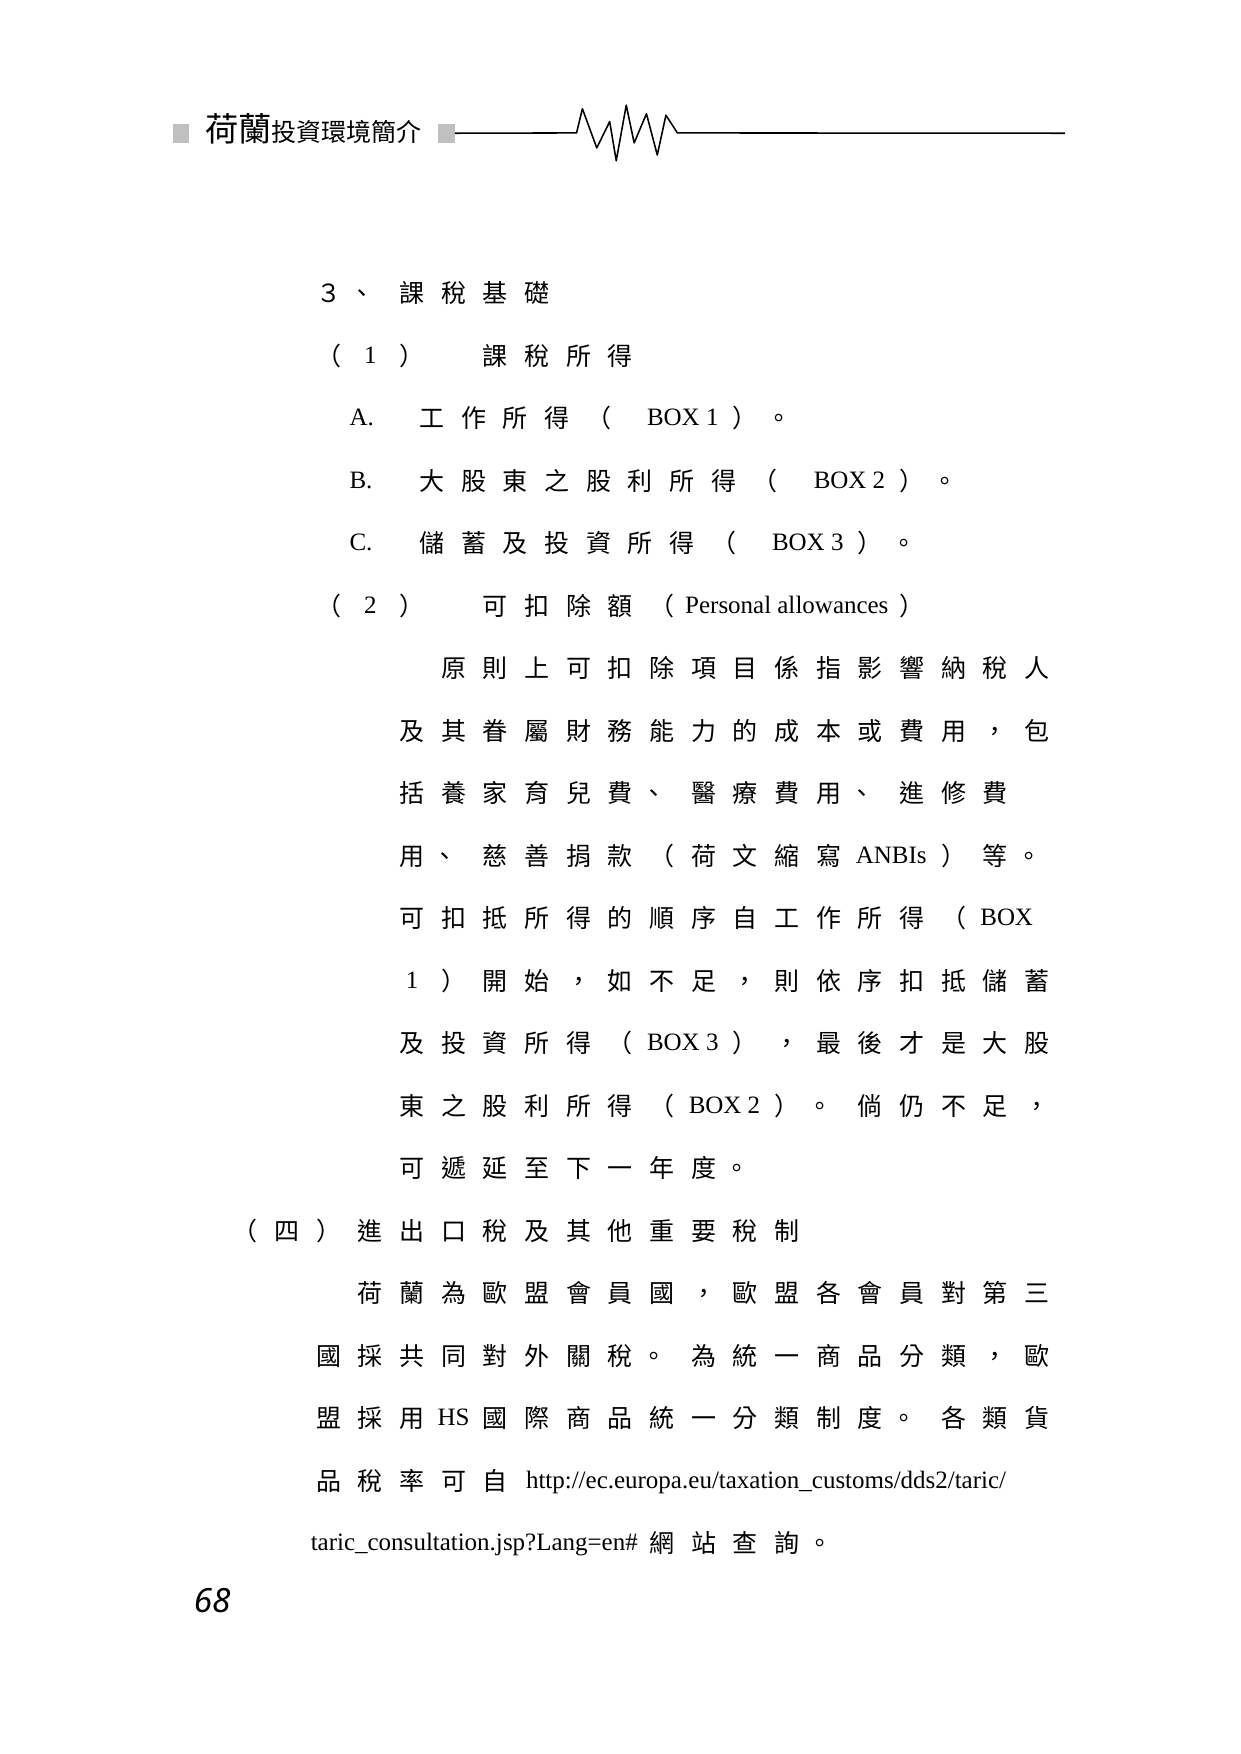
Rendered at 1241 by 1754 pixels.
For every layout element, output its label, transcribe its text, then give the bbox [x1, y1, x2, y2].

text 原則上可扣除項目係指影響納稅人及其眷屬財務能力的成本或費用，包括養家育兒費、醫療費用、進修費用、慈善捐款（荷文縮寫ANBIs）等。可扣抵所得的順序自工作所得（BOX 1）開始，如不足，則依序扣抵儲蓄及投資所得（BOX 3），最後才是大股東之股利所得（BOX 2）。倘仍不足，可遞延至下一年度。 [367, 625, 1058, 1188]
text （2） 可扣除額（Personal allowances） [306, 563, 1058, 625]
text ３、課稅基礎 [281, 250, 1058, 313]
text 荷蘭為歐盟會員國，歐盟各會員對第三國採共同對外關稅。為統一商品分類，歐盟採用HS國際商品統一分類制度。各類貨品稅率可自http://ec.europa.eu/taxation_customs/dds2/taric/taric_consultation.jsp?Lang=en#網站查詢。 [281, 1250, 1058, 1563]
text （1） 課稅所得 [306, 313, 1058, 375]
text （四）進出口稅及其他重要稅制 [207, 1188, 1058, 1250]
text C. 儲蓄及投資所得（BOX 3）。 [330, 500, 1058, 563]
text B. 大股東之股利所得（BOX 2）。 [330, 438, 1058, 500]
text A. 工作所得（BOX 1）。 [330, 375, 1058, 438]
